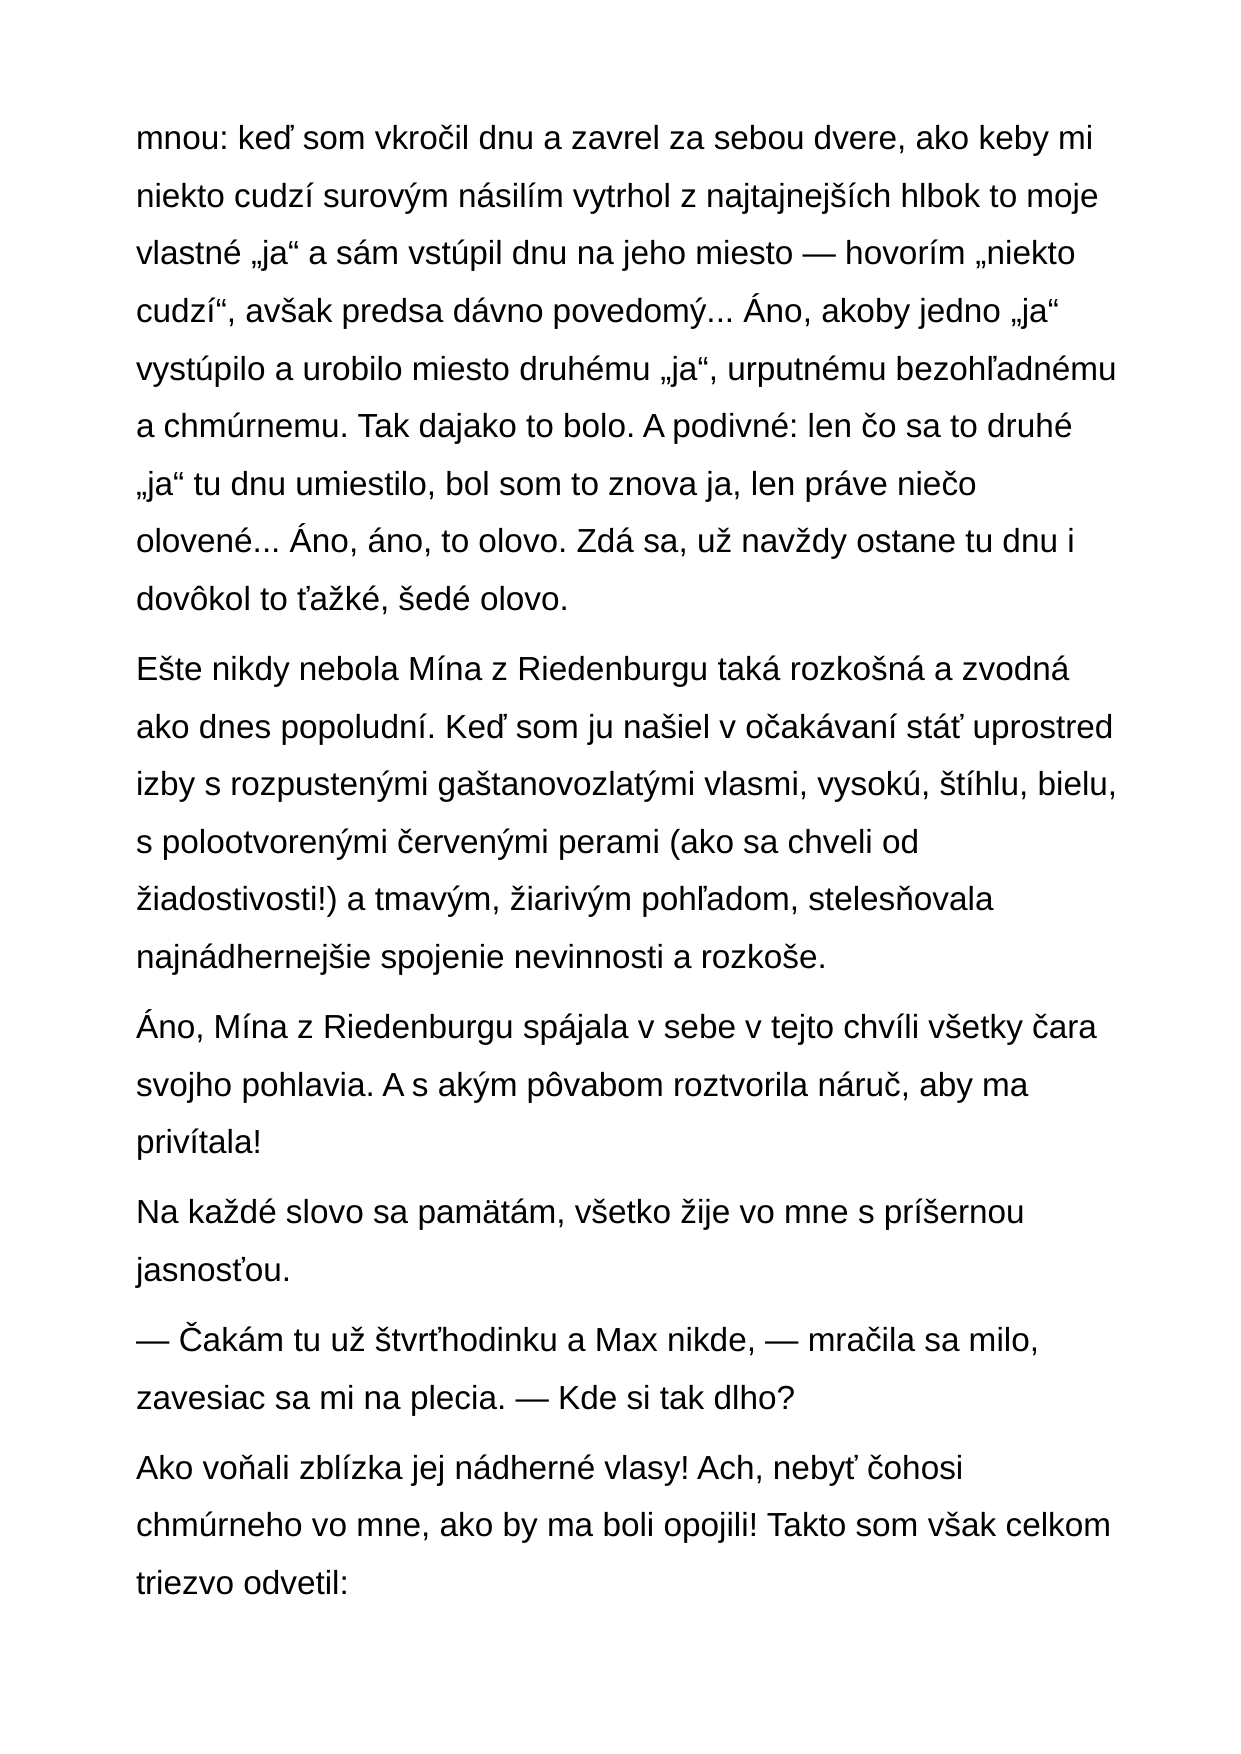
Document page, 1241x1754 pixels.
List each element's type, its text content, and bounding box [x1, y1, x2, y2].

text Na každé slovo sa pamätám, všetko žije vo mne s príšernou jasnosťou. [136, 1192, 1122, 1288]
text — Čakám tu už štvrťhodinku a Max nikde, — mračila sa milo, zavesiac sa mi na plecia. — Kde si tak dlho? [136, 1320, 1122, 1416]
text Ešte nikdy nebola Mína z Riedenburgu taká rozkošná a zvodná ako dnes popoludní. Keď som ju našiel v očakávaní stáť uprostred izby s rozpustenými gaštanovozlatými vlasmi, vysokú, štíhlu, bielu, s polootvorenými červenými perami (ako sa chveli od žiadostivosti!) a tmavým, žiarivým pohľadom, stelesňovala najnádhernejšie spojenie nevinnosti a rozkoše. [136, 649, 1122, 976]
text Ako voňali zblízka jej nádherné vlasy! Ach, nebyť čohosi chmúrneho vo mne, ako by ma boli opojili! Takto som však celkom triezvo odvetil: [136, 1448, 1122, 1602]
text Áno, Mína z Riedenburgu spájala v sebe v tejto chvíli všetky čara svojho pohlavia. A s akým pôvabom roztvorila náruč, aby ma privítala! [136, 1007, 1122, 1161]
text mnou: keď som vkročil dnu a zavrel za sebou dvere, ako keby mi niekto cudzí surovým násilím vytrhol z najtajnejších hlbok to moje vlastné „ja“ a sám vstúpil dnu na jeho miesto — hovorím „niekto cudzí“, avšak predsa dávno povedomý... Áno, akoby jedno „ja“ vystúpilo a urobilo miesto druhému „ja“, urputnému bezohľadnému a chmúrnemu. Tak dajako to bolo. A podivné: len čo sa to druhé „ja“ tu dnu umiestilo, bol som to znova ja, len práve niečo olovené... Áno, áno, to olovo. Zdá sa, už navždy ostane tu dnu i dovôkol to ťažké, šedé olovo. [136, 118, 1122, 617]
